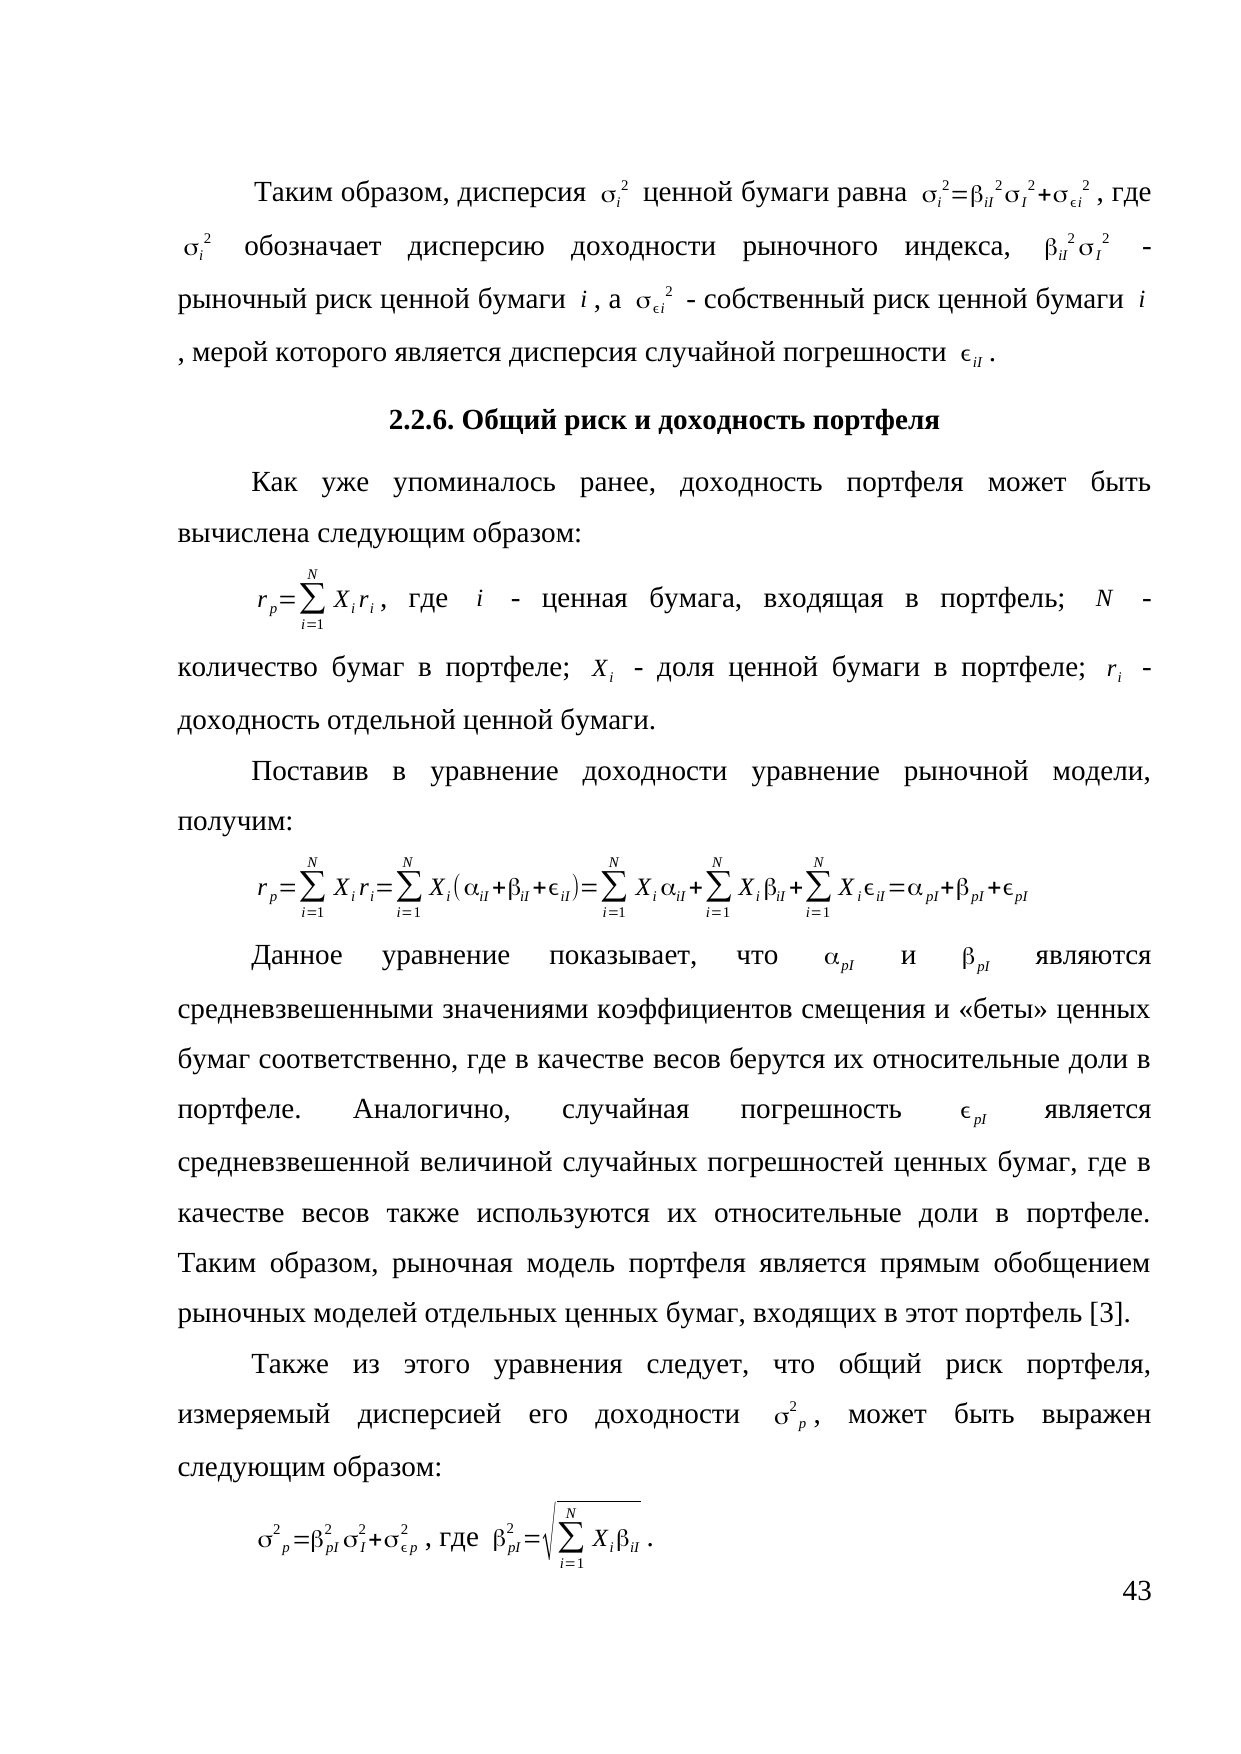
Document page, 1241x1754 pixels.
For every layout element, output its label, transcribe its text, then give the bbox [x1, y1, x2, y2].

text , где . [177, 1499, 1152, 1572]
subtitle 2.2.6. Общий риск и доходность портфеля [177, 402, 1152, 435]
text Также из этого уравнения следует, что общий риск портфеля, измеряемый дисперсией его доходности , может быть выражен следующим образом: [177, 1346, 1152, 1483]
text Как уже упоминалось ранее, доходность портфеля может быть вычислена следующим образом: [177, 464, 1152, 548]
text , где - ценная бумага, входящая в портфель; - количество бумаг в портфеле; - доля ценной бумаги в портфеле; - доходность отдельной ценной бумаги. [177, 565, 1152, 736]
text Данное уравнение показывает, что и являются средневзвешенными значениями коэффициентов смещения и «беты» ценных бумаг соответственно, где в качестве весов берутся их относительные доли в портфеле. Аналогично, случайная погрешность является средневзвешенной величиной случайных погрешностей ценных бумаг, где в качестве весов также используются их относительные доли в портфеле. Таким образом, рыночная модель портфеля является прямым обобщением рыночных моделей отдельных ценных бумаг, входящих в этот портфель [3]. [177, 937, 1152, 1329]
text Поставив в уравнение доходности уравнение рыночной модели, получим: [177, 753, 1152, 837]
text Таким образом, дисперсия ценной бумаги равна , где обозначает дисперсию доходности рыночного индекса, - рыночный риск ценной бумаги , а - собственный риск ценной бумаги , мерой которого является дисперсия случайной погрешности . [177, 174, 1152, 370]
